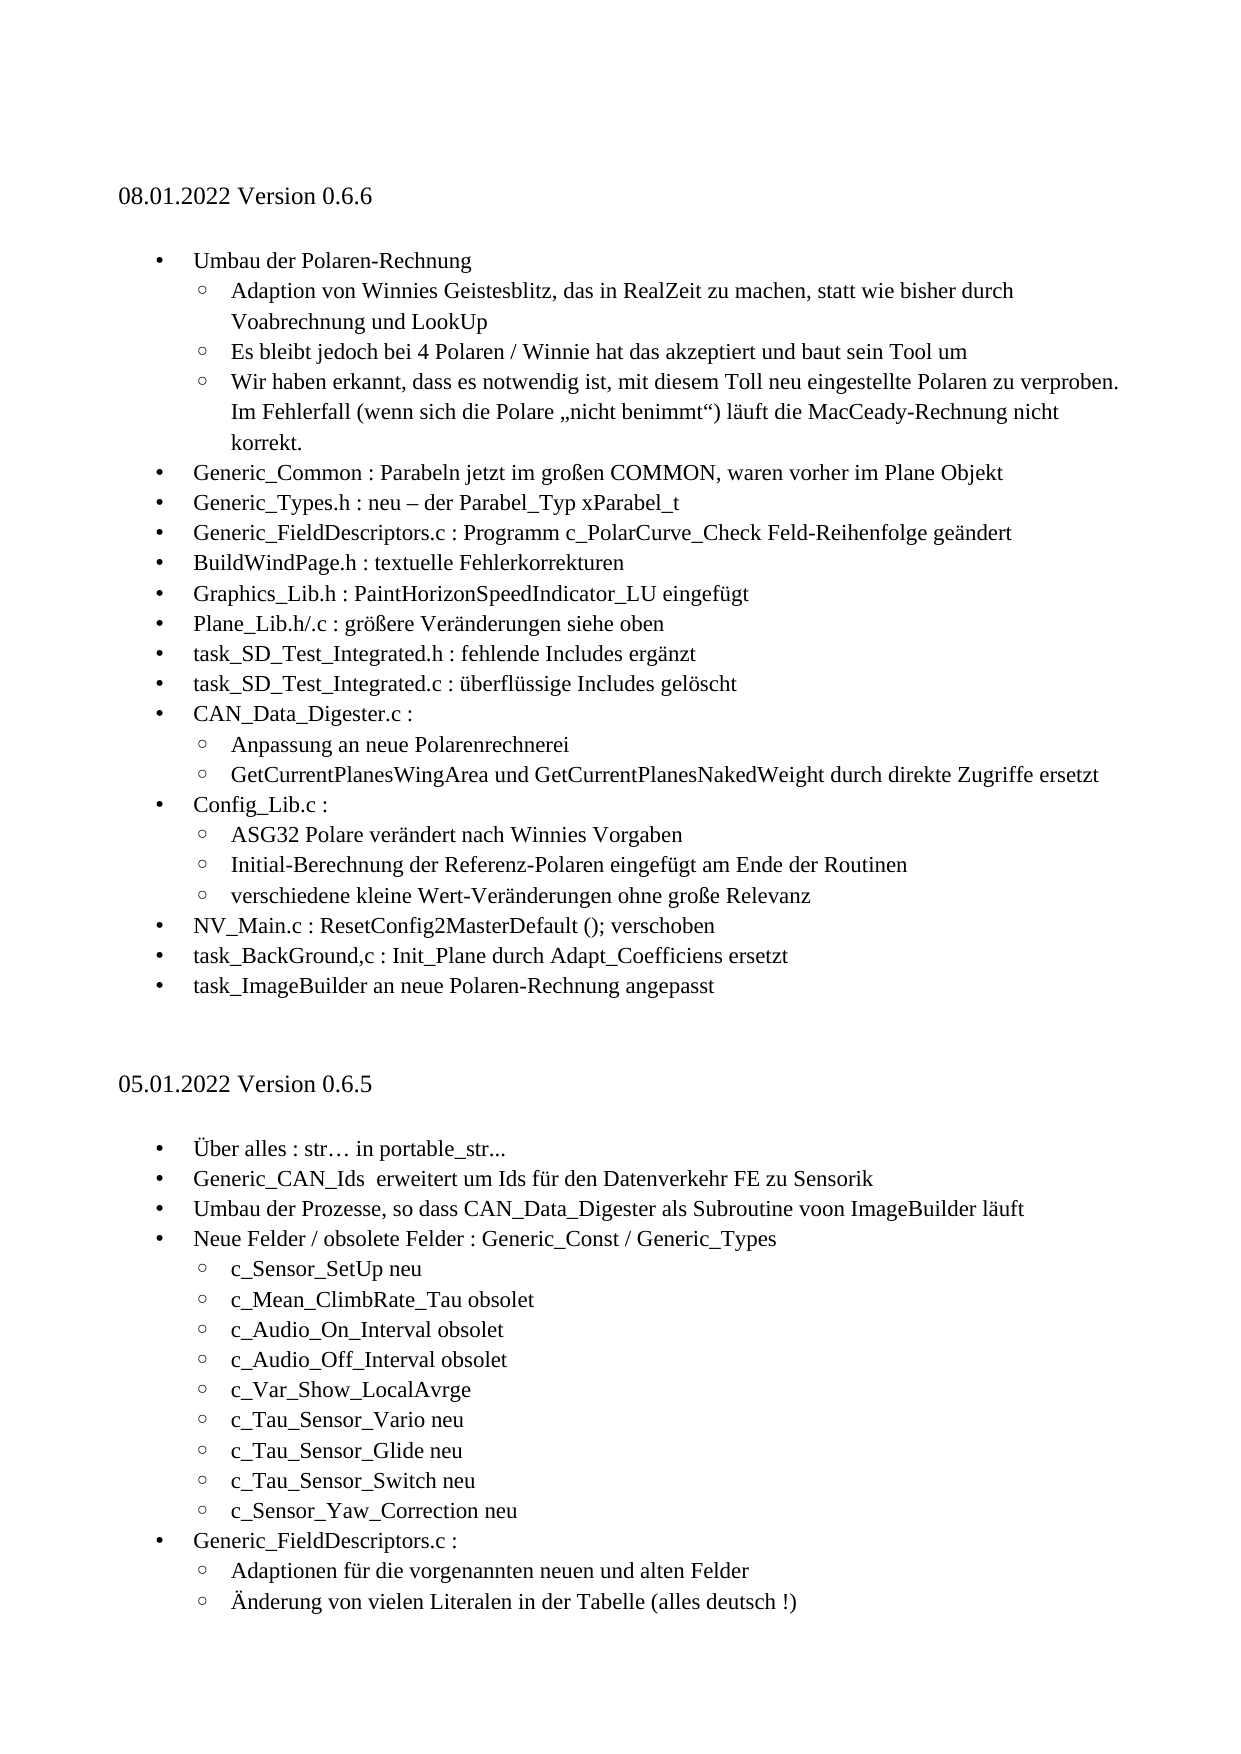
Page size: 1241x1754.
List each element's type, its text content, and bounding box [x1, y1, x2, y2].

list Generic_FieldDescriptors.c : Programm c_PolarCurve_Check Feld-Reihenfolge geändert [156, 519, 1122, 546]
list NV_Main.c : ResetConfig2MasterDefault (); verschoben [156, 912, 1122, 938]
list Initial-Berechnung der Referenz-Polaren eingefügt am Ende der Routinen [193, 852, 1122, 878]
list Umbau der Polaren-Rechnung [156, 247, 1122, 274]
list task_BackGround,c : Init_Plane durch Adapt_Coefficiens ersetzt [156, 942, 1122, 968]
list Config_Lib.c : [156, 791, 1122, 817]
list Plane_Lib.h/.c : größere Veränderungen siehe oben [156, 610, 1122, 636]
list Neue Felder / obsolete Felder : Generic_Const / Generic_Types [156, 1225, 1122, 1252]
list c_Tau_Sensor_Vario neu [193, 1407, 1122, 1433]
list BuildWindPage.h : textuelle Fehlerkorrekturen [156, 549, 1122, 576]
list Graphics_Lib.h : PaintHorizonSpeedIndicator_LU eingefügt [156, 580, 1122, 606]
list ASG32 Polare verändert nach Winnies Vorgaben [193, 821, 1122, 848]
list Wir haben erkannt, dass es notwendig ist, mit diesem Toll neu eingestellte Polaren zu verproben. Im Fehlerfall (wenn sich die Polare „nicht benimmt“) läuft die MacCeady-Rechnung nicht korrekt. [193, 368, 1122, 455]
list c_Sensor_Yaw_Correction neu [193, 1497, 1122, 1523]
list Adaption von Winnies Geistesblitz, das in RealZeit zu machen, statt wie bisher durch Voabrechnung und LookUp [193, 278, 1122, 334]
list verschiedene kleine Wert-Veränderungen ohne große Relevanz [193, 882, 1122, 908]
list c_Var_Show_LocalAvrge [193, 1376, 1122, 1403]
list c_Tau_Sensor_Glide neu [193, 1437, 1122, 1463]
list GetCurrentPlanesWingArea und GetCurrentPlanesNakedWeight durch direkte Zugriffe ersetzt [193, 761, 1122, 787]
list Änderung von vielen Literalen in der Tabelle (alles deutsch !) [193, 1588, 1122, 1614]
list task_SD_Test_Integrated.h : fehlende Includes ergänzt [156, 640, 1122, 666]
list c_Mean_ClimbRate_Tau obsolet [193, 1286, 1122, 1312]
list Umbau der Prozesse, so dass CAN_Data_Digester als Subroutine voon ImageBuilder läuft [156, 1195, 1122, 1221]
list task_ImageBuilder an neue Polaren-Rechnung angepasst [156, 972, 1122, 999]
list c_Audio_Off_Interval obsolet [193, 1346, 1122, 1372]
list Generic_FieldDescriptors.c : [156, 1527, 1122, 1554]
list Generic_Types.h : neu – der Parabel_Typ xParabel_t [156, 489, 1122, 515]
list task_SD_Test_Integrated.c : überflüssige Includes gelöscht [156, 670, 1122, 697]
list c_Sensor_SetUp neu [193, 1256, 1122, 1282]
list Über alles : str… in portable_str... [156, 1135, 1122, 1161]
list Es bleibt jedoch bei 4 Polaren / Winnie hat das akzeptiert und baut sein Tool um [193, 338, 1122, 364]
list c_Audio_On_Interval obsolet [193, 1316, 1122, 1342]
list CAN_Data_Digester.c : [156, 701, 1122, 727]
text 08.01.2022 Version 0.6.6 [118, 181, 1122, 210]
text 05.01.2022 Version 0.6.5 [118, 1069, 1122, 1097]
list Anpassung an neue Polarenrechnerei [193, 731, 1122, 757]
list c_Tau_Sensor_Switch neu [193, 1467, 1122, 1493]
list Generic_CAN_Ids erweitert um Ids für den Datenverkehr FE zu Sensorik [156, 1165, 1122, 1191]
list Adaptionen für die vorgenannten neuen und alten Felder [193, 1558, 1122, 1584]
list Generic_Common : Parabeln jetzt im großen COMMON, waren vorher im Plane Objekt [156, 459, 1122, 485]
